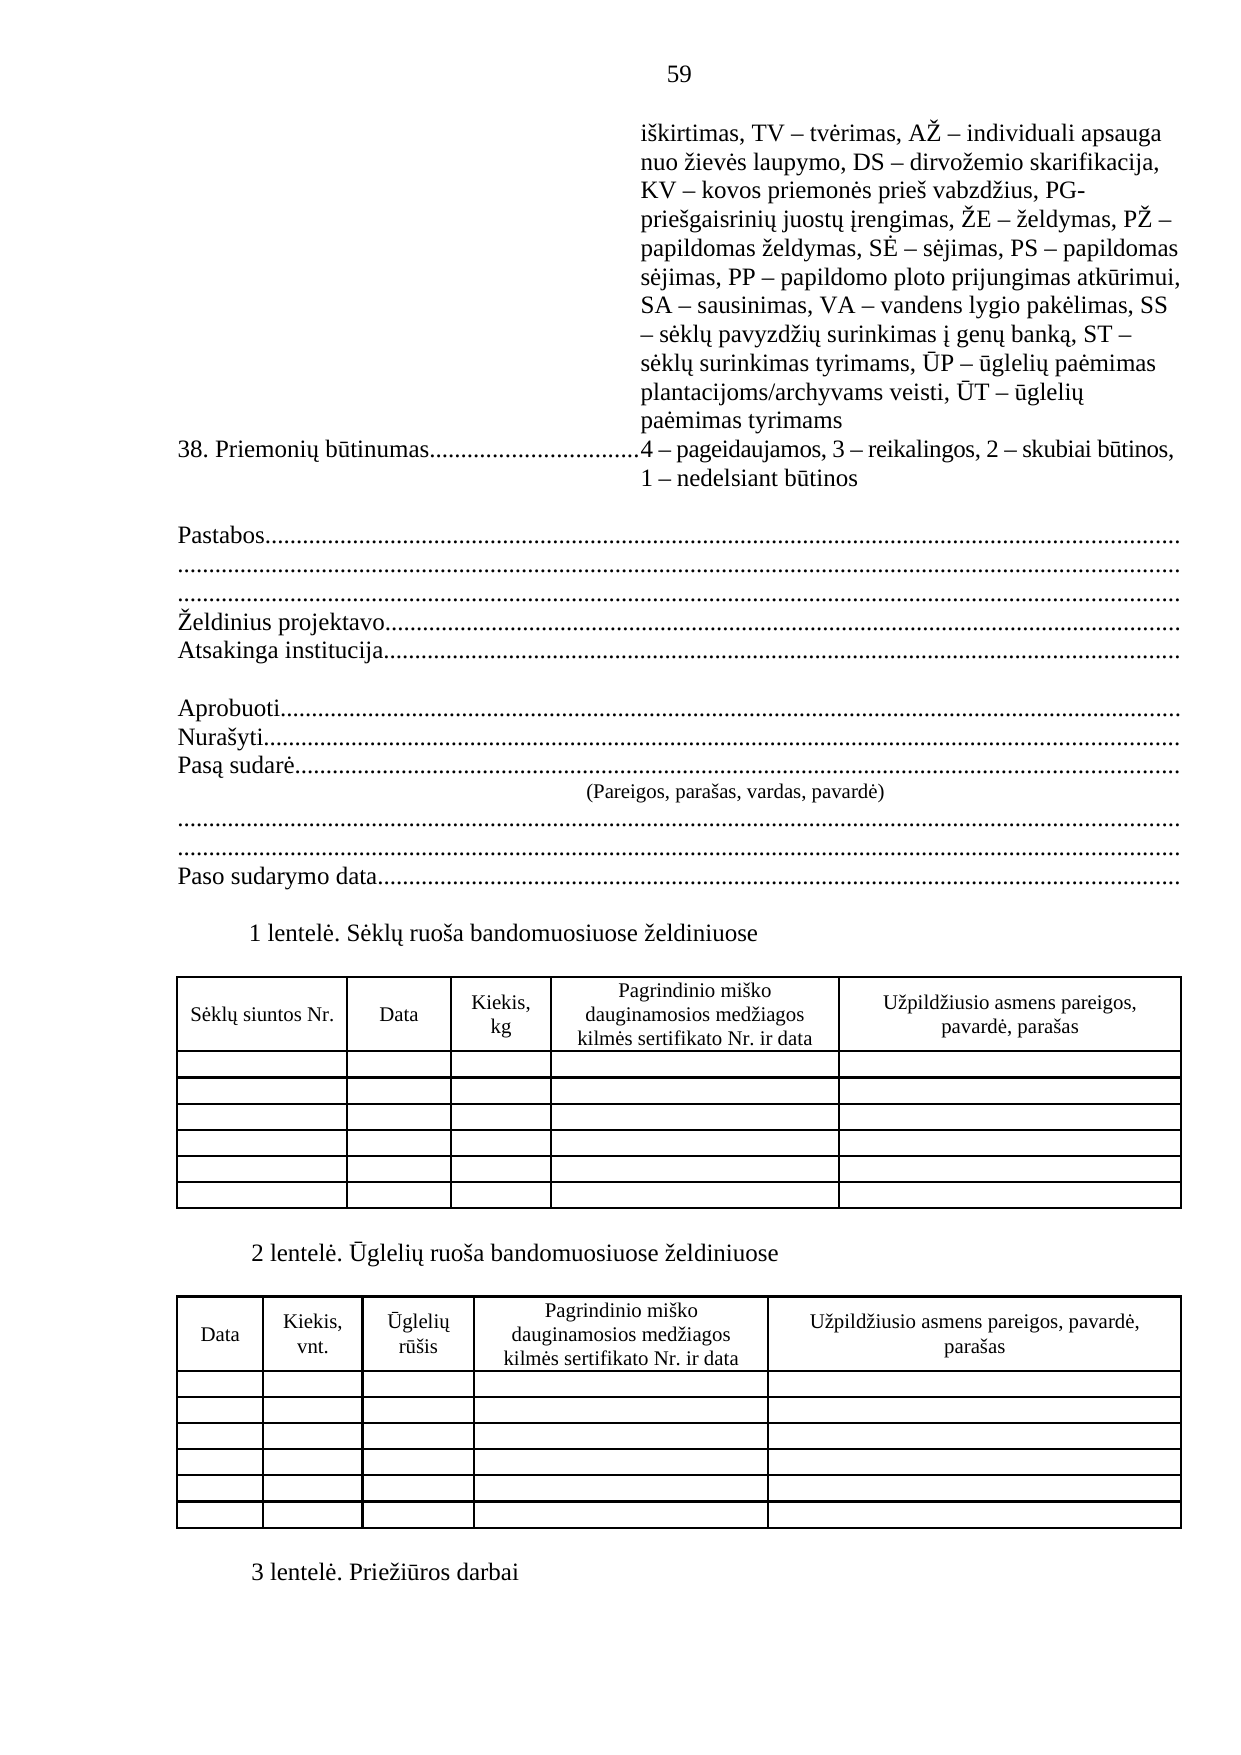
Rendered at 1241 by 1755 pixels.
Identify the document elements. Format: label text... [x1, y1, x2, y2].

table_cell [178, 1105, 346, 1129]
table_cell [178, 1157, 346, 1181]
table_cell [178, 1450, 262, 1474]
table_cell [264, 1503, 361, 1527]
table_cell [452, 1131, 550, 1155]
table_cell [348, 1105, 450, 1129]
table_cell [769, 1503, 1180, 1527]
table_cell [840, 1079, 1180, 1102]
table_cell [475, 1372, 767, 1396]
text 3 lentelė. Priežiūros darbai [177, 1557, 1181, 1586]
table_header Ūglelių rūšis [364, 1298, 473, 1370]
table_cell [552, 1183, 838, 1207]
table_header Pagrindinio miško dauginamosios medžiagos kilmės sertifikato Nr. ir data [475, 1298, 767, 1370]
table_cell [769, 1398, 1180, 1422]
table_header Data [178, 1298, 262, 1370]
table_cell [769, 1450, 1180, 1474]
table_header Užpildžiusio asmens pareigos, pavardė, parašas [769, 1298, 1180, 1370]
text – sėklų pavyzdžių surinkimas į genų banką, ST – [177, 319, 1181, 348]
table_cell [178, 1476, 262, 1500]
text 38. Priemonių būtinumas 4 – pageidaujamos, 3 – reikalingos, 2 – skubiai būtinos, [177, 434, 1181, 463]
table_cell [264, 1372, 361, 1396]
table_cell [348, 1131, 450, 1155]
table_header Kiekis, kg [452, 978, 550, 1050]
text sėjimas, PP – papildomo ploto prijungimas atkūrimui, [177, 262, 1181, 291]
table_header Užpildžiusio asmens pareigos, pavardė, parašas [840, 978, 1180, 1050]
table_cell [178, 1503, 262, 1527]
text 1 – nedelsiant būtinos [177, 463, 1181, 492]
table_cell [178, 1131, 346, 1155]
table_cell [452, 1079, 550, 1102]
table_cell [364, 1450, 473, 1474]
table_cell [178, 1424, 262, 1448]
table_header Kiekis, vnt. [264, 1298, 361, 1370]
table_cell [264, 1476, 361, 1500]
table_cell [348, 1079, 450, 1102]
table_cell [769, 1372, 1180, 1396]
table_cell [364, 1398, 473, 1422]
table_cell [364, 1372, 473, 1396]
text Paso sudarymo data [177, 861, 1181, 890]
table_cell [178, 1372, 262, 1396]
table_cell [452, 1105, 550, 1129]
table_cell [552, 1052, 838, 1076]
text priešgaisrinių juostų įrengimas, ŽE – želdymas, PŽ – [177, 204, 1181, 233]
table_cell [452, 1157, 550, 1181]
table_cell [348, 1157, 450, 1181]
table_cell [840, 1131, 1180, 1155]
table_cell [452, 1052, 550, 1076]
table_cell [364, 1424, 473, 1448]
table_cell [348, 1052, 450, 1076]
table_cell [178, 1398, 262, 1422]
table_header Data [348, 978, 450, 1050]
text Atsakinga institucija [177, 636, 1181, 664]
table_cell [552, 1079, 838, 1102]
table_cell [475, 1503, 767, 1527]
table_cell [475, 1450, 767, 1474]
text KV – kovos priemonės prieš vabzdžius, PG- [177, 176, 1181, 204]
table_cell [348, 1183, 450, 1207]
text Pastabos [177, 521, 1181, 549]
table_cell [840, 1183, 1180, 1207]
text sėklų surinkimas tyrimams, ŪP – ūglelių paėmimas [177, 348, 1181, 377]
text 2 lentelė. Ūglelių ruoša bandomuosiuose želdiniuose [177, 1238, 1181, 1267]
table_cell [769, 1476, 1180, 1500]
table_cell [552, 1157, 838, 1181]
table_cell [178, 1079, 346, 1102]
text iškirtimas, TV – tvėrimas, AŽ – individuali apsauga [177, 118, 1181, 147]
table_cell [840, 1052, 1180, 1076]
text (Pareigos, parašas, vardas, pavardė) [177, 779, 1181, 803]
table_header Sėklų siuntos Nr. [178, 978, 346, 1050]
table_cell [840, 1157, 1180, 1181]
table_cell [264, 1398, 361, 1422]
table_cell [364, 1503, 473, 1527]
table_cell [475, 1398, 767, 1422]
table_cell [552, 1105, 838, 1129]
text paėmimas tyrimams [177, 406, 1181, 434]
text 1 lentelė. Sėklų ruoša bandomuosiuose želdiniuose [177, 918, 1181, 947]
table_cell [552, 1131, 838, 1155]
text Pasą sudarė [177, 751, 1181, 779]
table_cell [769, 1424, 1180, 1448]
table_cell [452, 1183, 550, 1207]
table_header Pagrindinio miško dauginamosios medžiagos kilmės sertifikato Nr. ir data [552, 978, 838, 1050]
text nuo žievės laupymo, DS – dirvožemio skarifikacija, [177, 147, 1181, 176]
text Želdinius projektavo [177, 607, 1181, 636]
text Nurašyti [177, 722, 1181, 751]
table_cell [178, 1052, 346, 1076]
table_cell [475, 1476, 767, 1500]
table_cell [475, 1424, 767, 1448]
text SA – sausinimas, VA – vandens lygio pakėlimas, SS [177, 291, 1181, 319]
text plantacijoms/archyvams veisti, ŪT – ūglelių [177, 377, 1181, 406]
table_cell [264, 1450, 361, 1474]
text papildomas želdymas, SĖ – sėjimas, PS – papildomas [177, 233, 1181, 262]
text Aprobuoti [177, 693, 1181, 722]
table_cell [264, 1424, 361, 1448]
table_cell [178, 1183, 346, 1207]
table_cell [364, 1476, 473, 1500]
table_cell [840, 1105, 1180, 1129]
